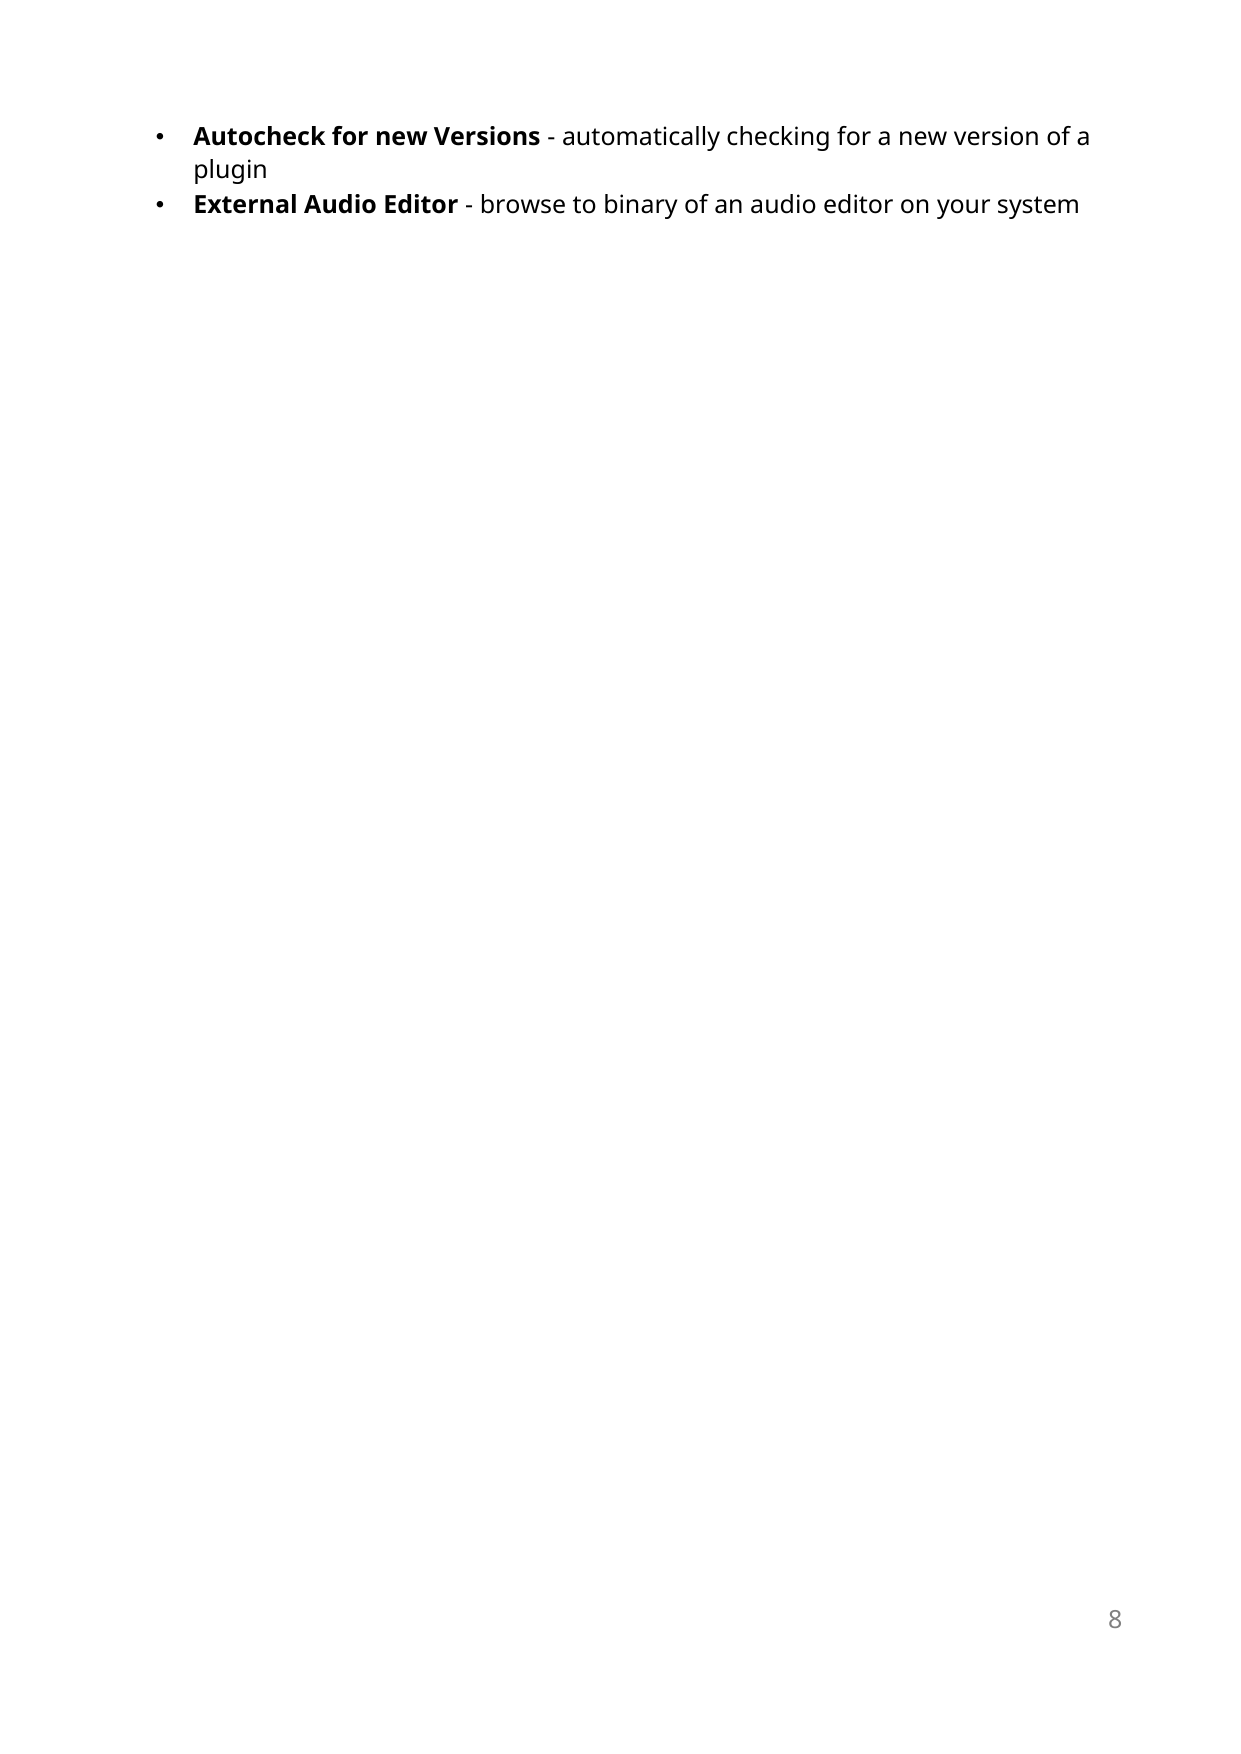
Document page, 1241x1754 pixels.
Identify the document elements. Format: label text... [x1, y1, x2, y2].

list External Audio Editor - browse to binary of an audio editor on your system [156, 186, 1122, 220]
list Autocheck for new Versions - automatically checking for a new version of a plugin [156, 118, 1122, 186]
